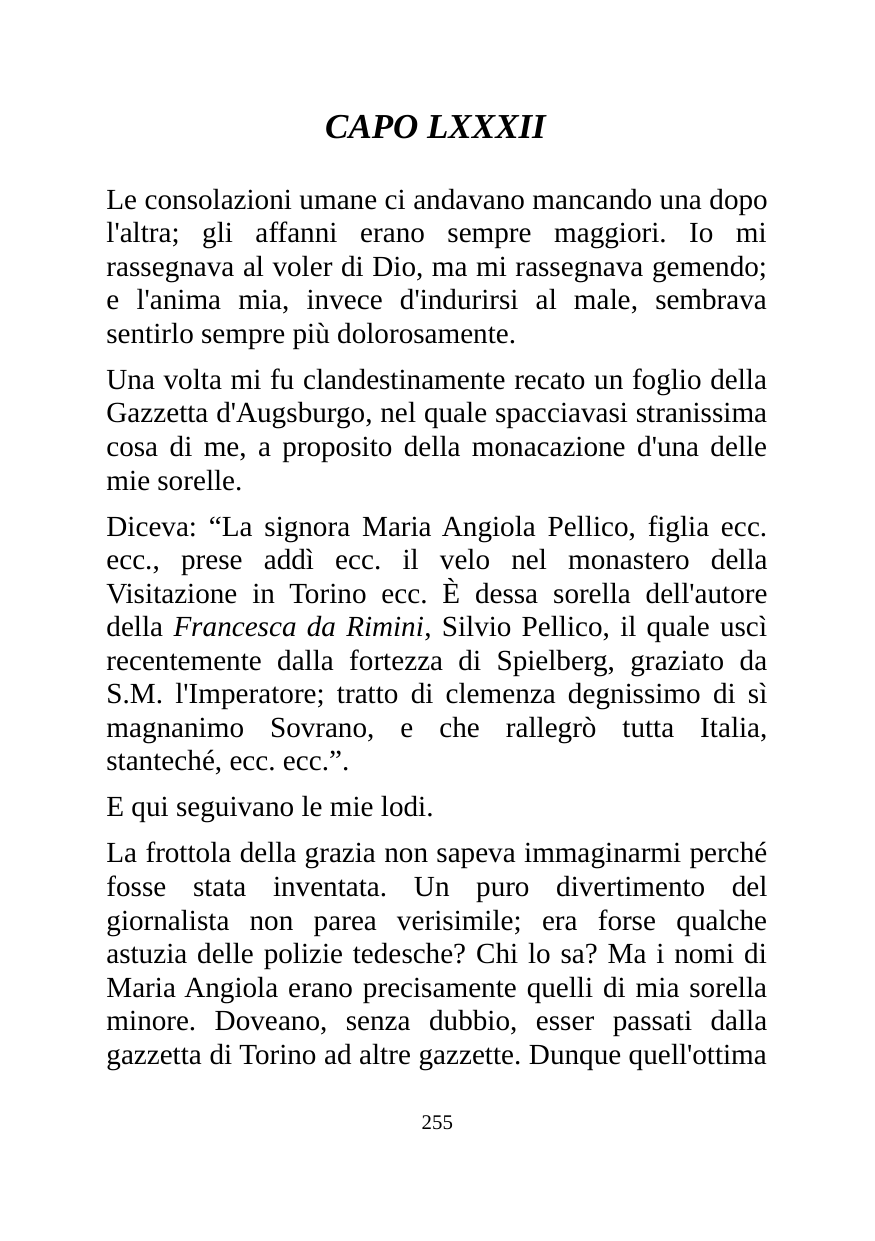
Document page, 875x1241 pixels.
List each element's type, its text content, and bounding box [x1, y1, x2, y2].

text La frottola della grazia non sapeva immaginarmi perché fosse stata inventata. Un puro divertimento del giornalista non parea verisimile; era forse qualche astuzia delle polizie tedesche? Chi lo sa? Ma i nomi di Maria Angiola erano precisamente quelli di mia sorella minore. Doveano, senza dubbio, esser passati dalla gazzetta di Torino ad altre gazzette. Dunque quell'ottima [106, 836, 768, 1070]
text Diceva: “La signora Maria Angiola Pellico, figlia ecc. ecc., prese addì ecc. il velo nel monastero della Visitazione in Torino ecc. È dessa sorella dell'autore della Francesca da Rimini, Silvio Pellico, il quale uscì recentemente dalla fortezza di Spielberg, graziato da S.M. l'Imperatore; tratto di clemenza degnissimo di sì magnanimo Sovrano, e che rallegrò tutta Italia, stanteché, ecc. ecc.”. [106, 509, 768, 777]
text Le consolazioni umane ci andavano mancando una dopo l'altra; gli affanni erano sempre maggiori. Io mi rassegnava al voler di Dio, ma mi rassegnava gemendo; e l'anima mia, invece d'indurirsi al male, sembrava sentirlo sempre più dolorosamente. [106, 182, 768, 349]
text E qui seguivano le mie lodi. [106, 789, 768, 823]
text Una volta mi fu clandestinamente recato un foglio della Gazzetta d'Augsburgo, nel quale spacciavasi stranissima cosa di me, a proposito della monacazione d'una delle mie sorelle. [106, 362, 768, 496]
subtitle CAPO LXXXII [106, 106, 768, 146]
